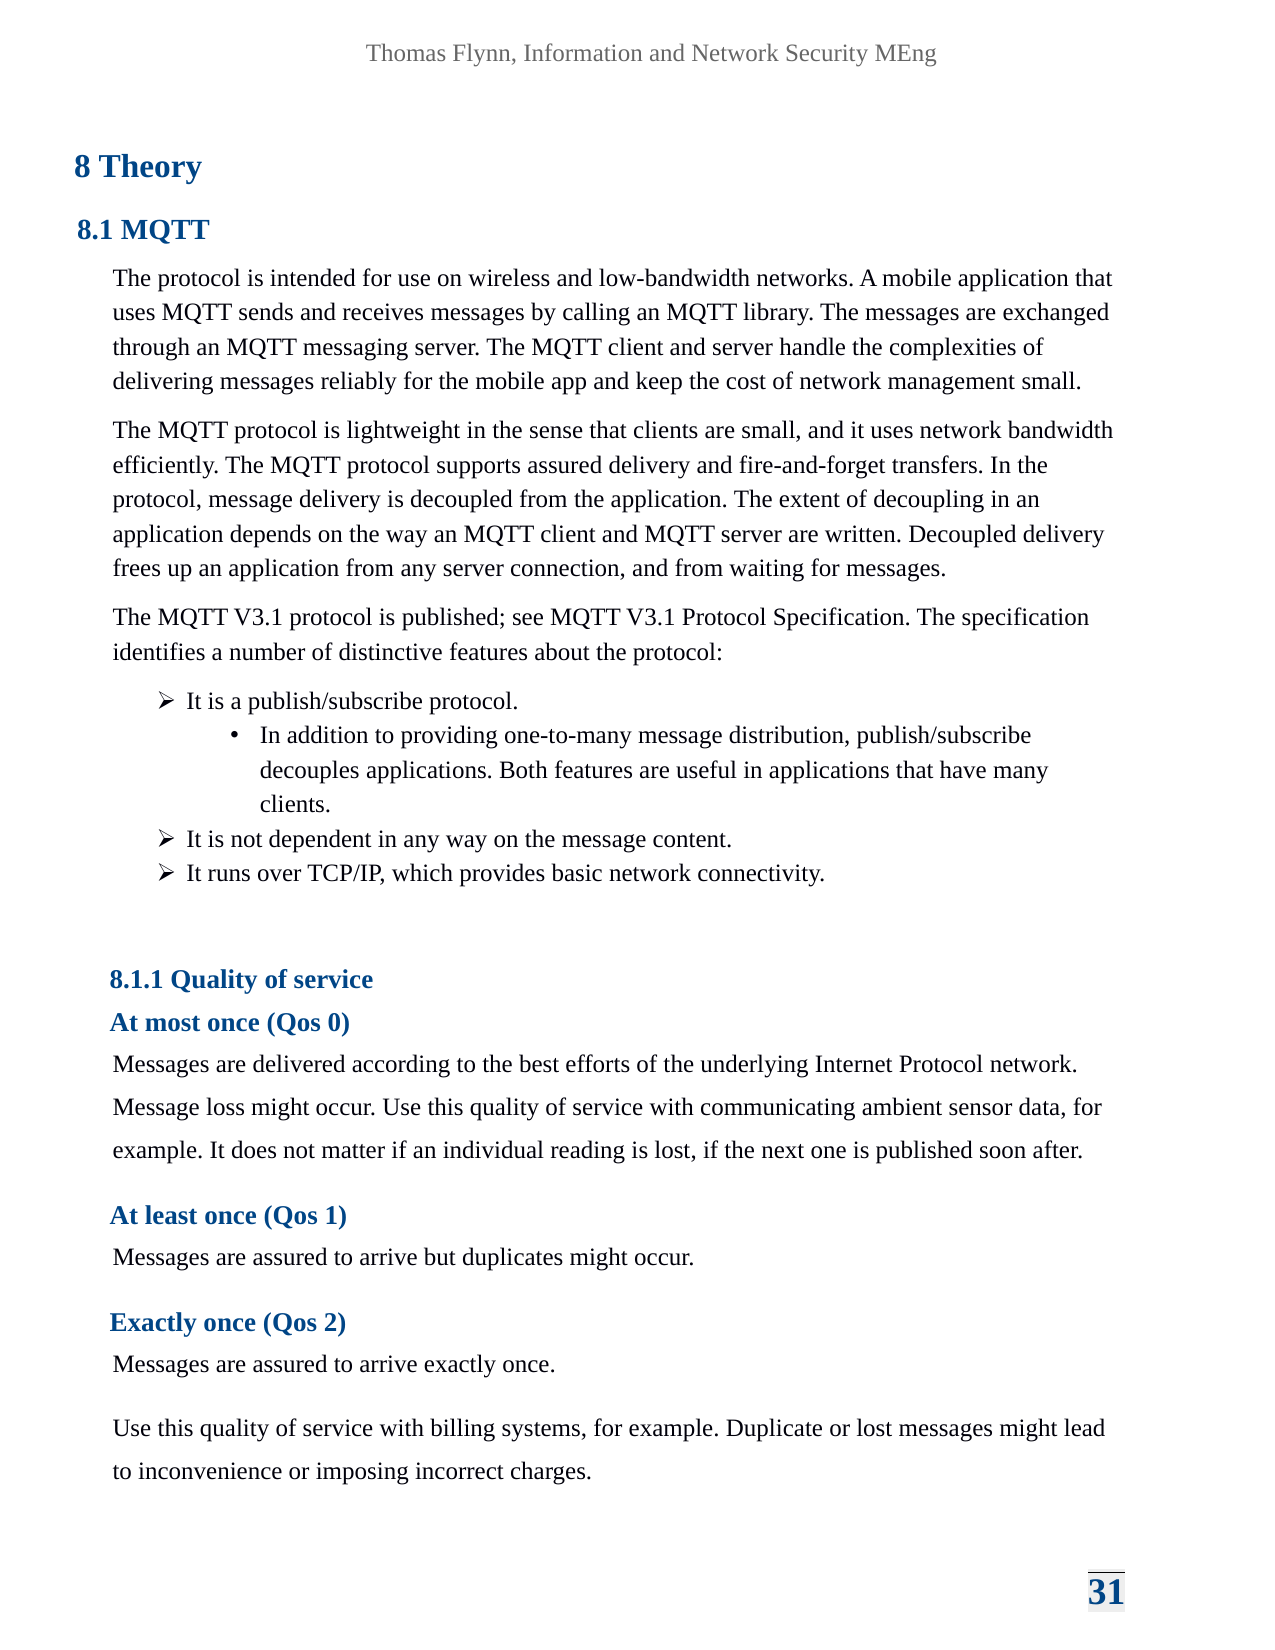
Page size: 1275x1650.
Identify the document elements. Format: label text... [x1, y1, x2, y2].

text The MQTT protocol is lightweight in the sense that clients are small, and it uses network bandwidth efficiently. The MQTT protocol supports assured delivery and fire-and-forget transfers. In the protocol, message delivery is decoupled from the application. The extent of decoupling in an application depends on the way an MQTT client and MQTT server are written. Decoupled delivery frees up an application from any server connection, and from waiting for messages. [112, 415, 1125, 582]
text Messages are delivered according to the best efforts of the underlying Internet Protocol network. Message loss might occur. Use this quality of service with communicating ambient sensor data, for example. It does not matter if an individual reading is lost, if the next one is published soon after. [112, 1049, 1125, 1164]
list It runs over TCP/IP, which provides basic network connectivity. [156, 858, 1125, 887]
subtitle At least once (Qos 1) [109, 1199, 1125, 1231]
list In addition to providing one-to-many message distribution, publish/subscribe decouples applications. Both features are useful in applications that have many clients. [230, 720, 1125, 818]
subtitle 8.1.1 Quality of service [109, 963, 1125, 995]
subtitle 8.1 MQTT [74, 212, 1125, 246]
text Messages are assured to arrive exactly once. [112, 1349, 1125, 1378]
text The MQTT V3.1 protocol is published; see MQTT V3.1 Protocol Specification. The specification identifies a number of distinctive features about the protocol: [112, 602, 1125, 665]
subtitle 8 Theory [74, 146, 1125, 184]
text Use this quality of service with billing systems, for example. Duplicate or lost messages might lead to inconvenience or imposing incorrect charges. [112, 1413, 1125, 1484]
text The protocol is intended for use on wireless and low-bandwidth networks. A mobile application that uses MQTT sends and receives messages by calling an MQTT library. The messages are exchanged through an MQTT messaging server. The MQTT client and server handle the complexities of delivering messages reliably for the mobile app and keep the cost of network management small. [112, 263, 1125, 395]
list It is a publish/subscribe protocol. [156, 686, 1125, 714]
subtitle At most once (Qos 0) [109, 1006, 1125, 1038]
list It is not dependent in any way on the message content. [156, 824, 1125, 852]
subtitle Exactly once (Qos 2) [109, 1306, 1125, 1337]
text Messages are assured to arrive but duplicates might occur. [112, 1242, 1125, 1271]
